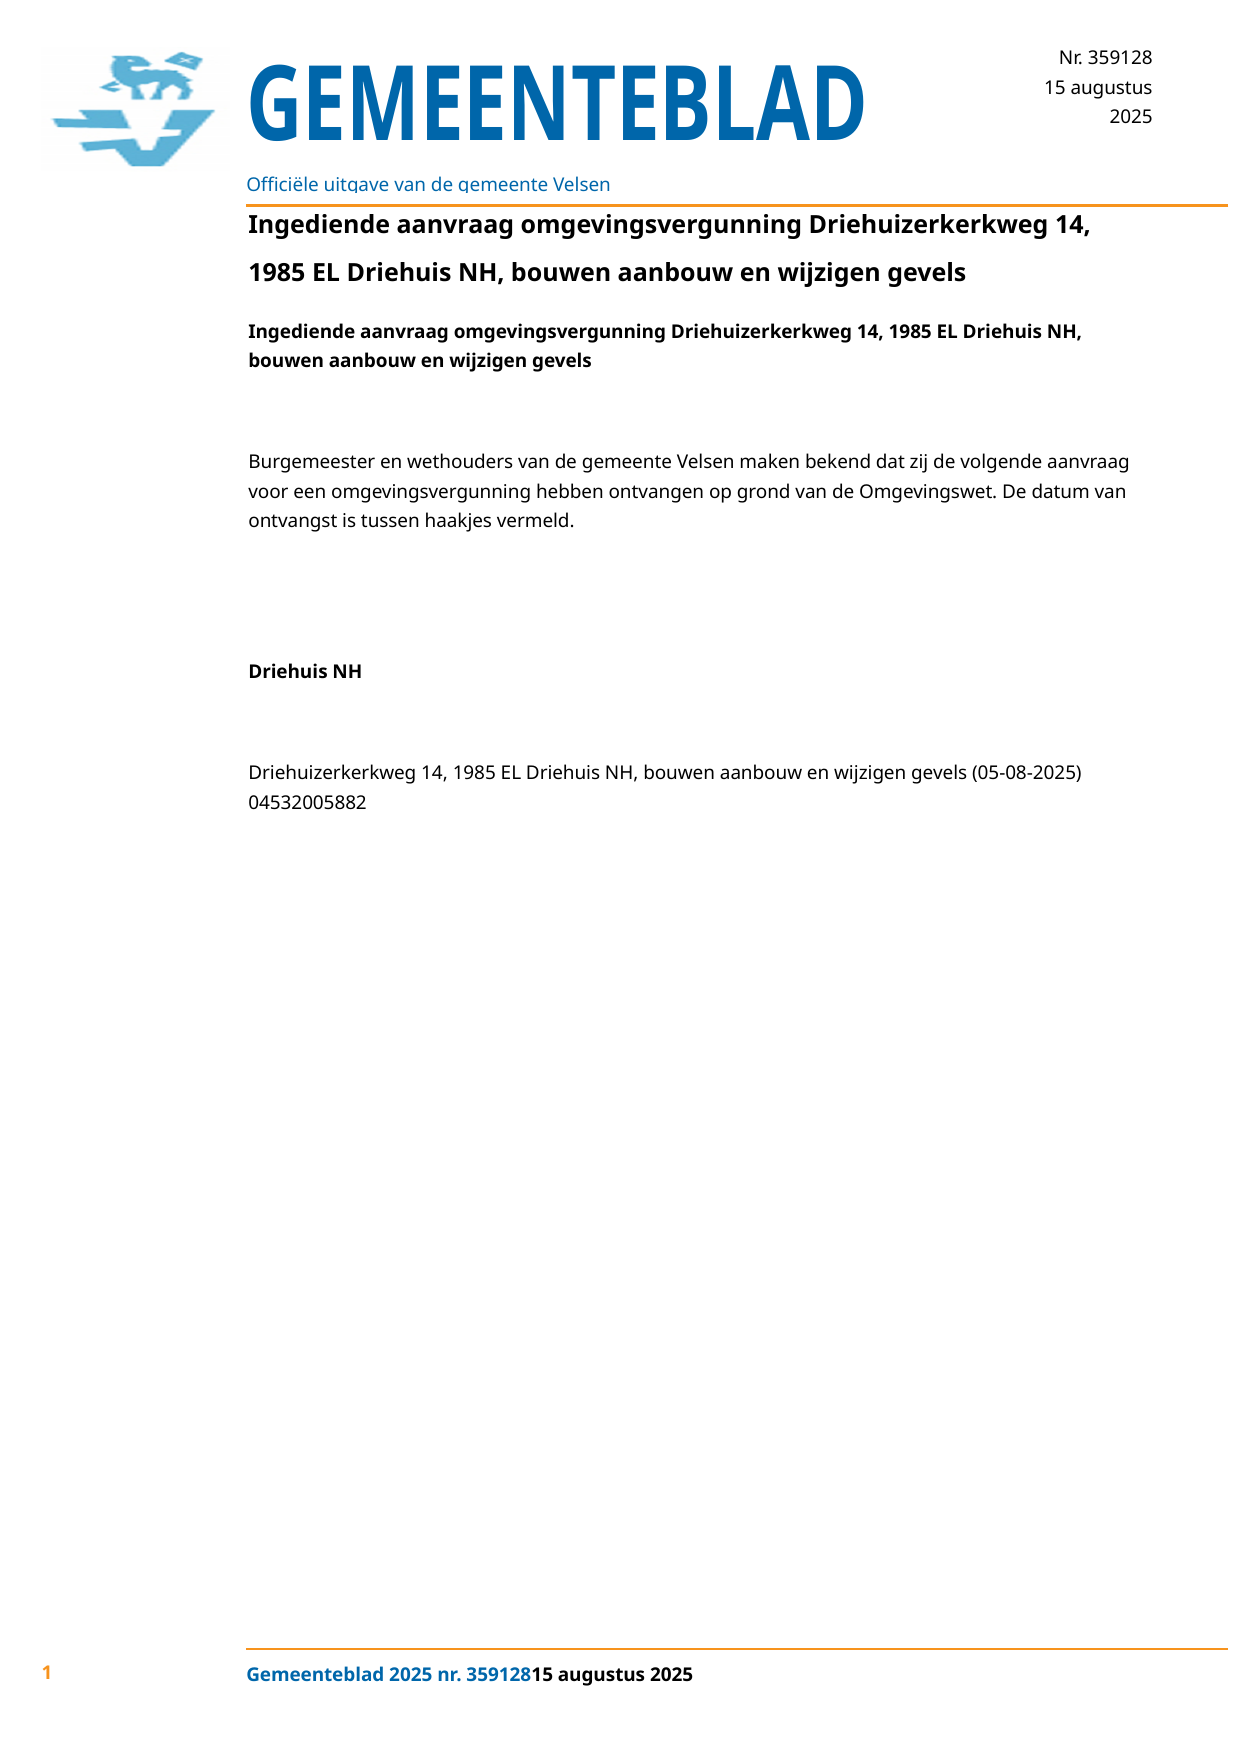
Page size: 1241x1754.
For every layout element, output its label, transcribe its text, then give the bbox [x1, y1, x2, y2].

text Burgemeester en wethouders van de gemeente Velsen maken bekend dat zij de volgende aanvraag voor een omgevingsvergunning hebben ontvangen op grond van de Omgevingswet. De datum van ontvangst is tussen haakjes vermeld. [248, 448, 1152, 533]
text Driehuis NH [248, 659, 1152, 684]
text Ingediende aanvraag omgevingsvergunning Driehuizerkerkweg 14, 1985 EL Driehuis NH, bouwen aanbouw en wijzigen gevels [248, 207, 1152, 288]
picture [41, 47, 231, 172]
text Ingediende aanvraag omgevingsvergunning Driehuizerkerkweg 14, 1985 EL Driehuis NH, bouwen aanbouw en wijzigen gevels [248, 318, 1152, 373]
text Driehuizerkerkweg 14, 1985 EL Driehuis NH, bouwen aanbouw en wijzigen gevels (05-08-2025) 04532005882 [248, 759, 1152, 815]
